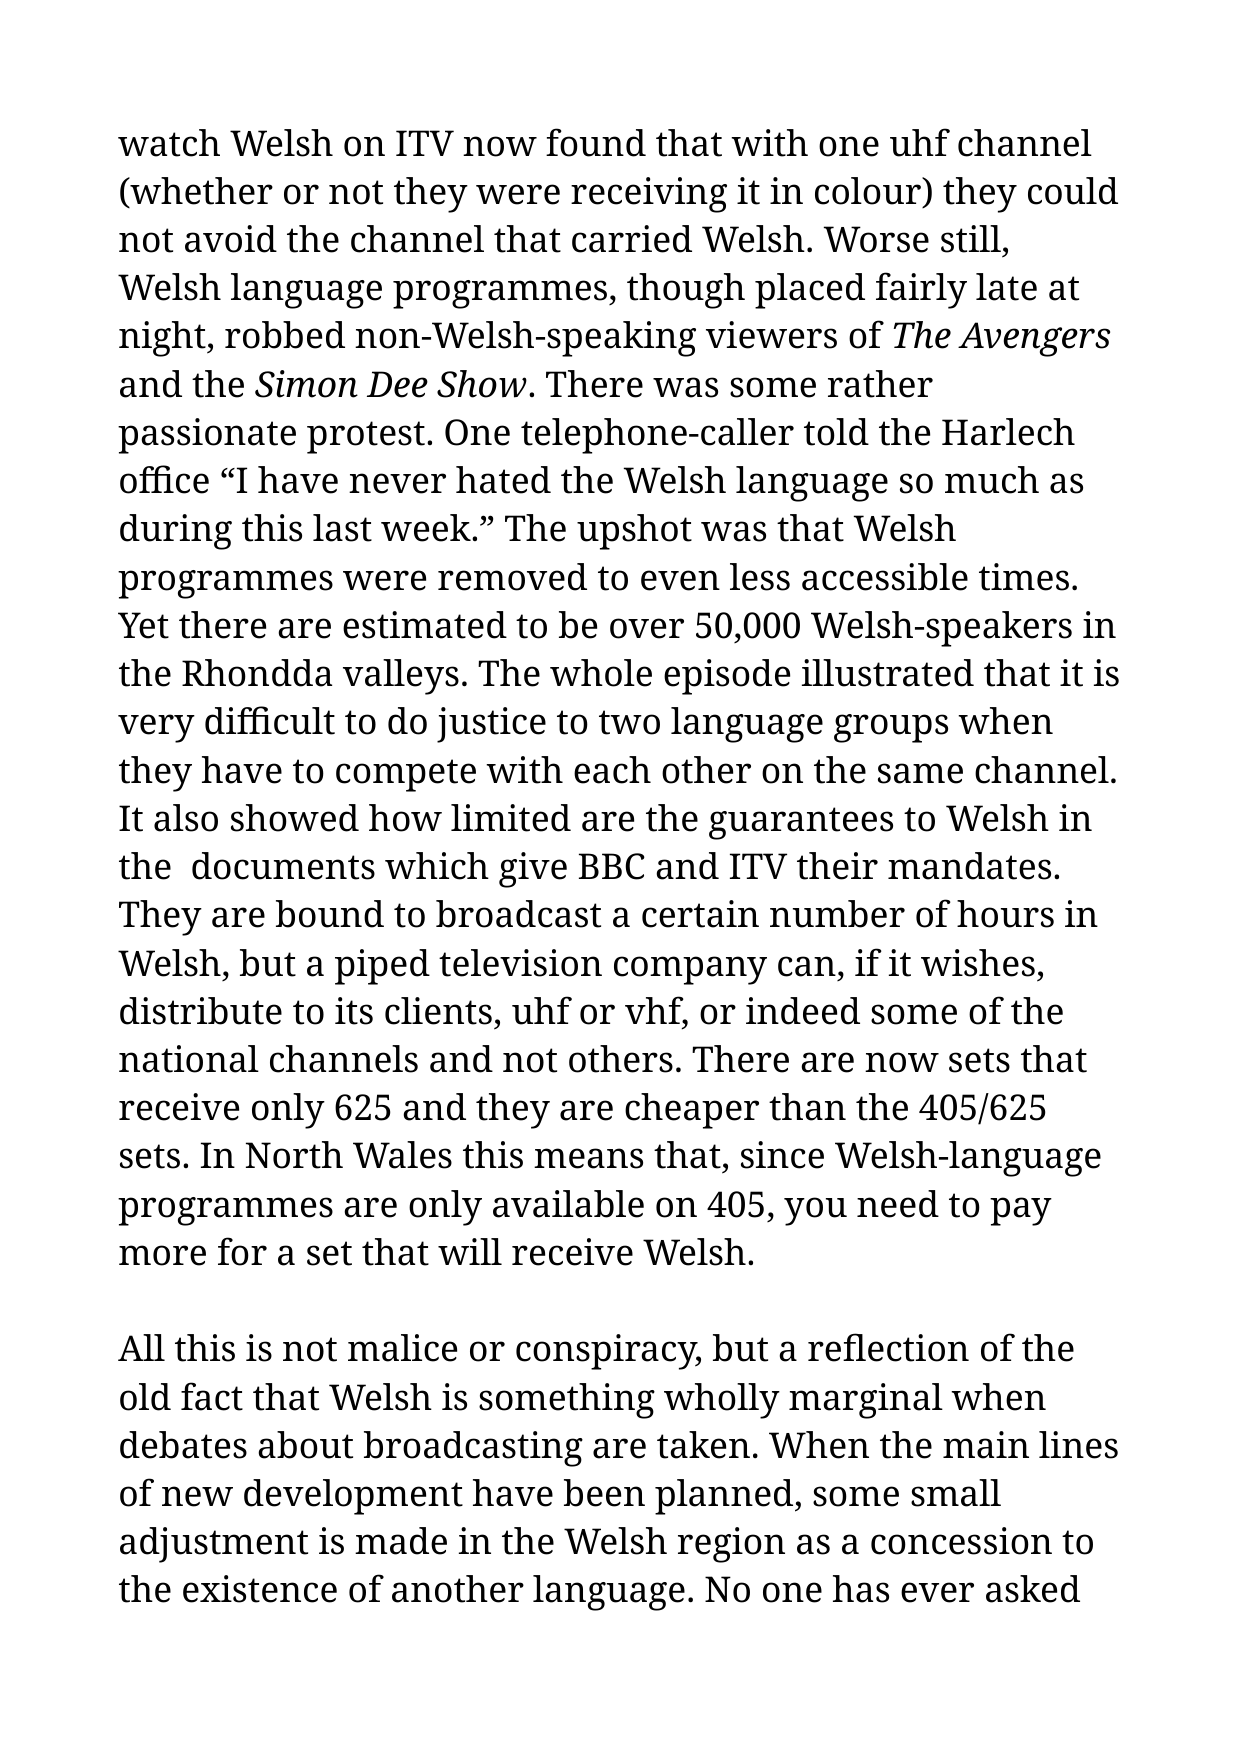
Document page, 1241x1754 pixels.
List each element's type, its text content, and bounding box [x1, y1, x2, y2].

text watch Welsh on ITV now found that with one uhf channel (whether or not they were receiving it in colour) they could not avoid the channel that carried Welsh. Worse still, Welsh language programmes, though placed fairly late at night, robbed non-Welsh-speaking viewers of The Avengers and the Simon Dee Show. There was some rather passionate protest. One telephone-caller told the Harlech office “I have never hated the Welsh language so much as during this last week.” The upshot was that Welsh programmes were removed to even less accessible times. Yet there are estimated to be over 50,000 Welsh-speakers in the Rhondda valleys. The whole episode illustrated that it is very difficult to do justice to two language groups when they have to compete with each other on the same channel. It also showed how limited are the guarantees to Welsh in the documents which give BBC and ITV their mandates. They are bound to broadcast a certain number of hours in Welsh, but a piped television company can, if it wishes, distribute to its clients, uhf or vhf, or indeed some of the national channels and not others. There are now sets that receive only 625 and they are cheaper than the 405/625 sets. In North Wales this means that, since Welsh-language programmes are only available on 405, you need to pay more for a set that will receive Welsh. [118, 118, 1122, 1276]
text All this is not malice or conspiracy, but a reflection of the old fact that Welsh is something wholly marginal when debates about broadcasting are taken. When the main lines of new development have been planned, some small adjustment is made in the Welsh region as a concession to the existence of another language. No one has ever asked [118, 1324, 1122, 1613]
